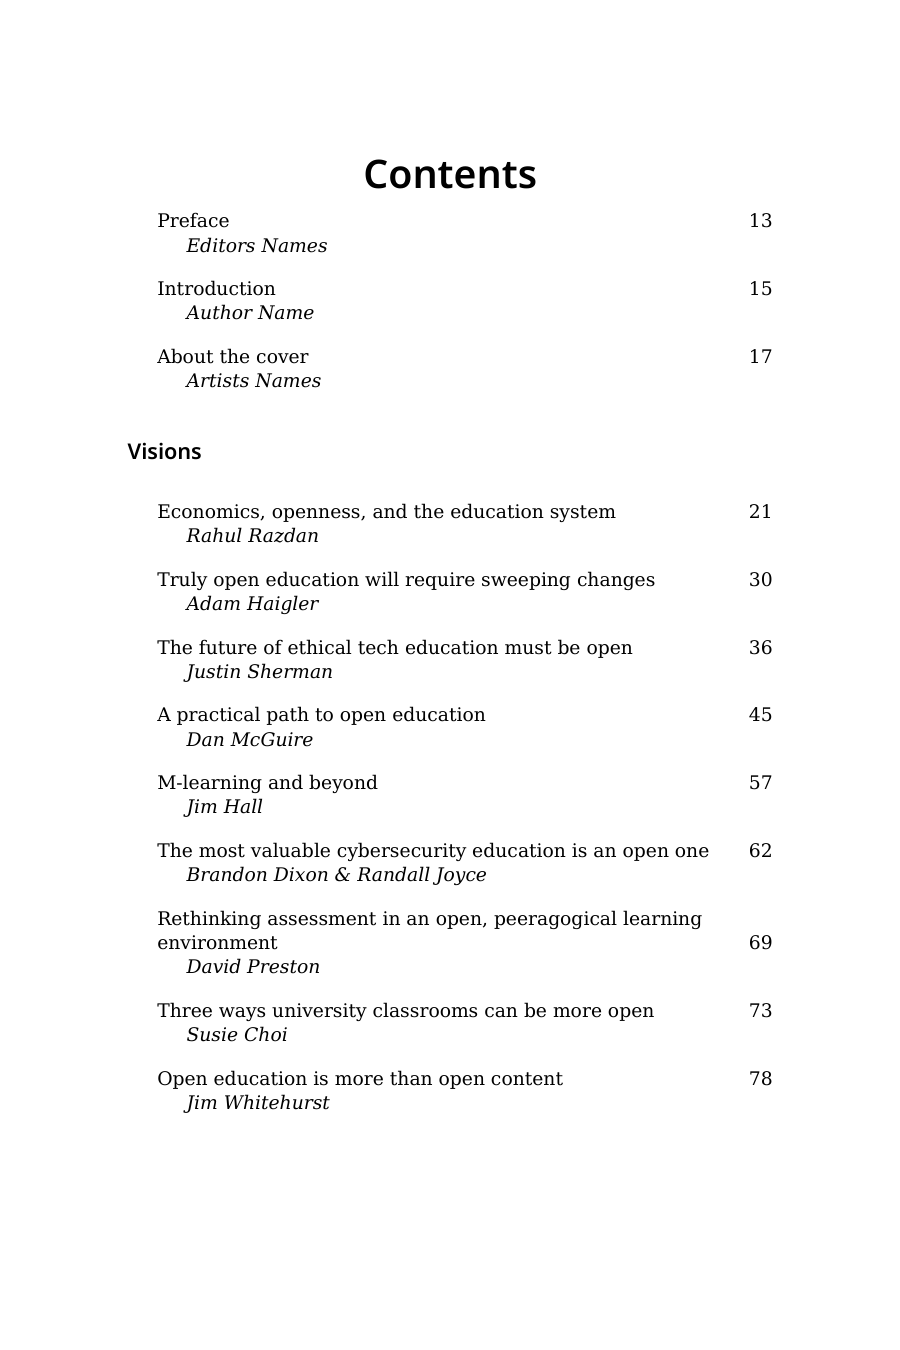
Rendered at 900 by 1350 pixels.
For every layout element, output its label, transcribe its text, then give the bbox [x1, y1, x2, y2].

text Rethinking assessment in an open, peeragogical learning environment 69 [157, 908, 772, 954]
text Author Name [186, 302, 772, 346]
text Introduction 15 [157, 278, 772, 300]
text David Preston [186, 956, 772, 1000]
text M-learning and beyond 57 [157, 772, 772, 794]
text Jim Hall [186, 796, 772, 840]
text Dan McGuire [186, 728, 772, 772]
text Economics, openness, and the education system 21 [157, 501, 772, 523]
text Open education is more than open content 78 [157, 1068, 772, 1089]
text About the cover 17 [157, 346, 772, 368]
text Truly open education will require sweeping changes 30 [157, 569, 772, 591]
text Artists Names [186, 370, 772, 414]
text Rahul Razdan [186, 525, 772, 569]
text Susie Choi [186, 1024, 772, 1068]
text Justin Sherman [186, 661, 772, 704]
text The future of ethical tech education must be open 36 [157, 637, 772, 658]
text Brandon Dixon & Randall Joyce [186, 864, 772, 908]
text Adam Haigler [186, 593, 772, 637]
text Preface 13 [157, 211, 772, 232]
text The most valuable cybersecurity education is an open one 62 [157, 840, 772, 862]
text A practical path to open education 45 [157, 704, 772, 726]
text Three ways university classrooms can be more open 73 [157, 1000, 772, 1022]
subtitle Contents [127, 152, 772, 198]
text Jim Whitehurst [186, 1092, 772, 1135]
text Editors Names [186, 234, 772, 278]
text Visions [127, 436, 772, 498]
